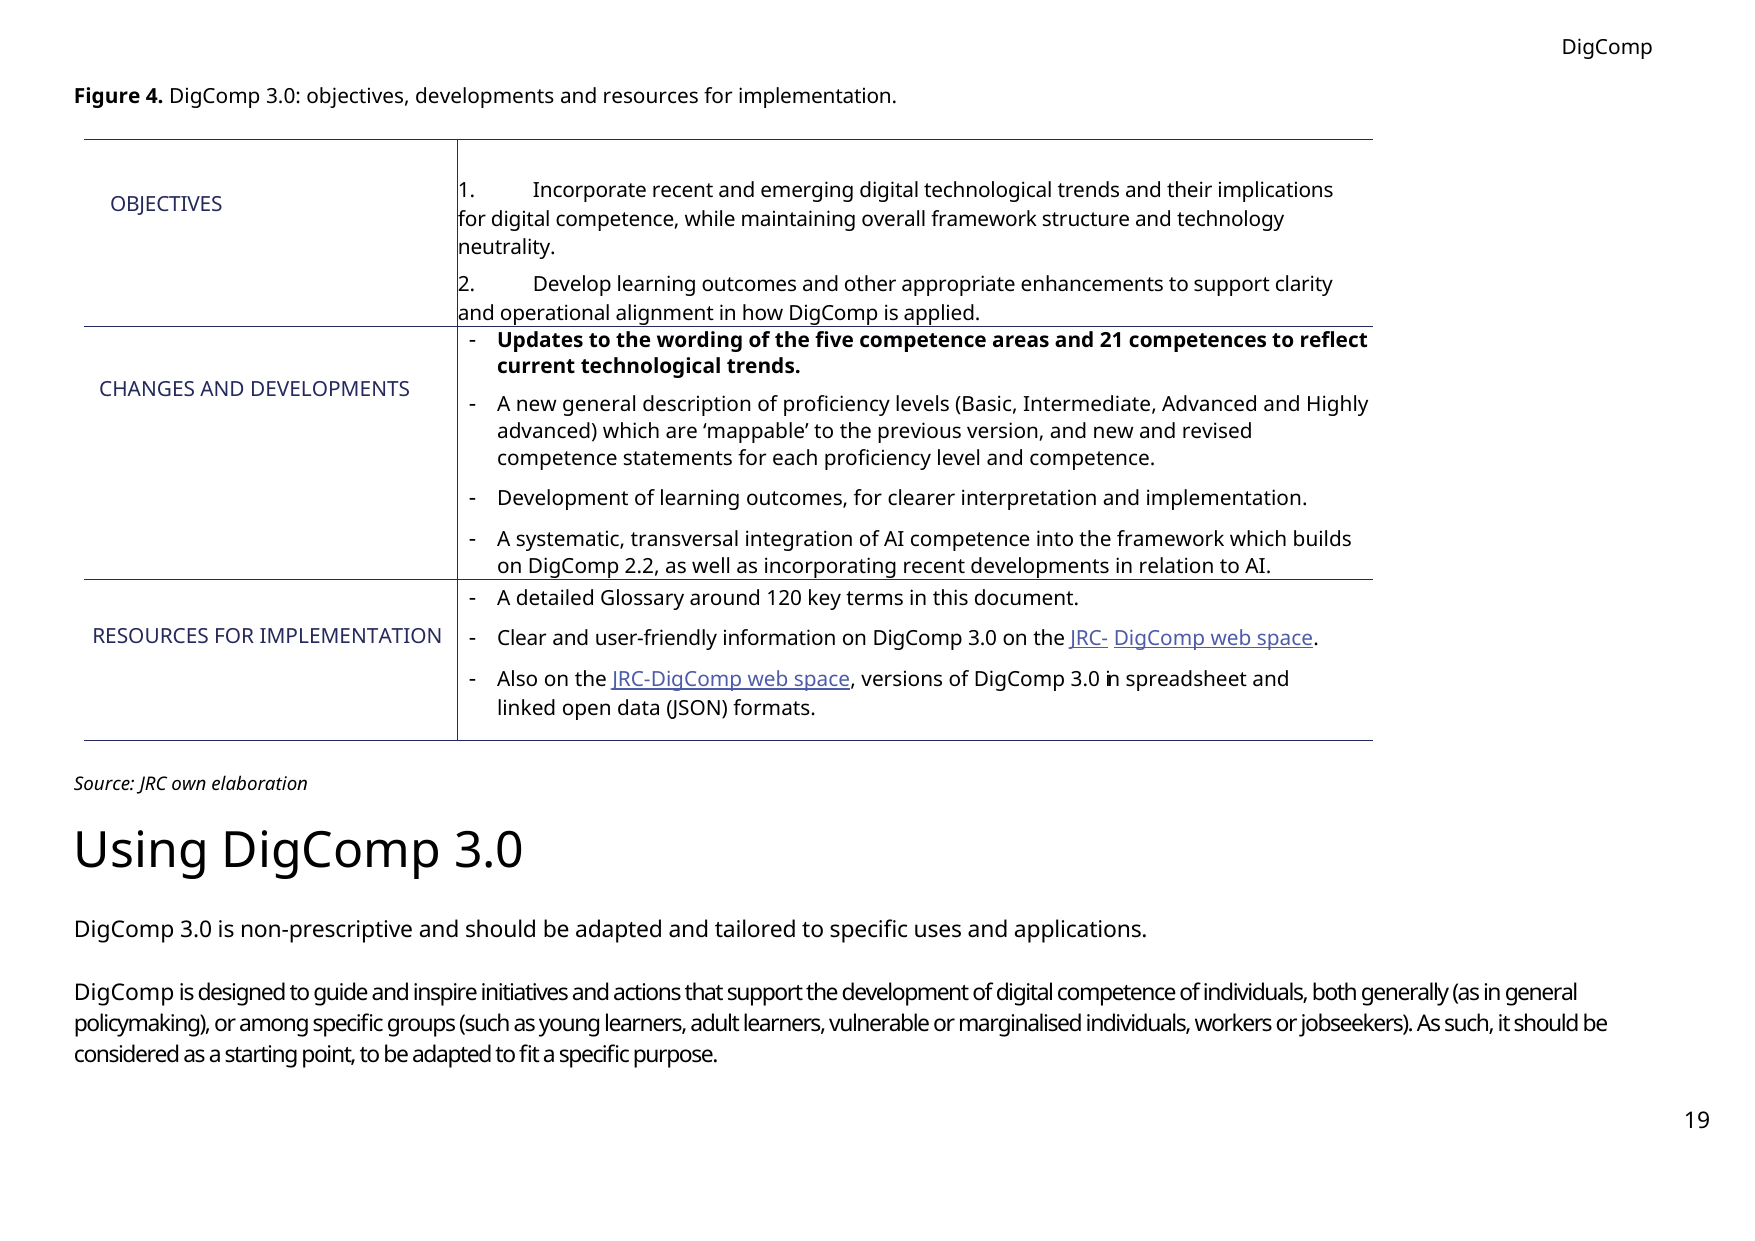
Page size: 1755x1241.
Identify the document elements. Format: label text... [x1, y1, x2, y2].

subtitle Using DigComp 3.0 [74, 813, 1710, 882]
table_header OBJECTIVES [84, 140, 457, 326]
table_cell RESOURCES FOR IMPLEMENTATION [84, 580, 457, 740]
table_cell A detailed Glossary around 120 key terms in this document. Clear and user-friendly information on DigComp 3.0 on the JRC- DigComp web space. Also on the JRC-DigComp web space, versions of DigComp 3.0 in spreadsheet and linked open data (JSON) formats. [458, 580, 1373, 740]
table_cell Updates to the wording of the five competence areas and 21 competences to reflect current technological trends. A new general description of proficiency levels (Basic, Intermediate, Advanced and Highly advanced) which are ‘mappable’ to the previous version, and new and revised competence statements for each proficiency level and competence. Development of learning outcomes, for clearer interpretation and implementation. A systematic, transversal integration of AI competence into the framework which builds on DigComp 2.2, as well as incorporating recent developments in relation to AI. [458, 327, 1373, 579]
table_header Incorporate recent and emerging digital technological trends and their implications for digital competence, while maintaining overall framework structure and technology neutrality. Develop learning outcomes and other appropriate enhancements to support clarity and operational alignment in how DigComp is applied. [458, 140, 1373, 326]
text DigComp is designed to guide and inspire initiatives and actions that support the development of digital competence of individuals, both generally (as in general policymaking), or among specific groups (such as young learners, adult learners, vulnerable or marginalised individuals, workers or jobseekers). As such, it should be considered as a starting point, to be adapted to fit a specific purpose. [74, 975, 1710, 1069]
table_cell CHANGES AND DEVELOPMENTS [84, 327, 457, 579]
text Figure 4. DigComp 3.0: objectives, developments and resources for implementation. [74, 82, 1710, 110]
text Source: JRC own elaboration [74, 770, 1681, 796]
text DigComp 3.0 is non-prescriptive and should be adapted and tailored to specific uses and applications. [74, 913, 1710, 944]
